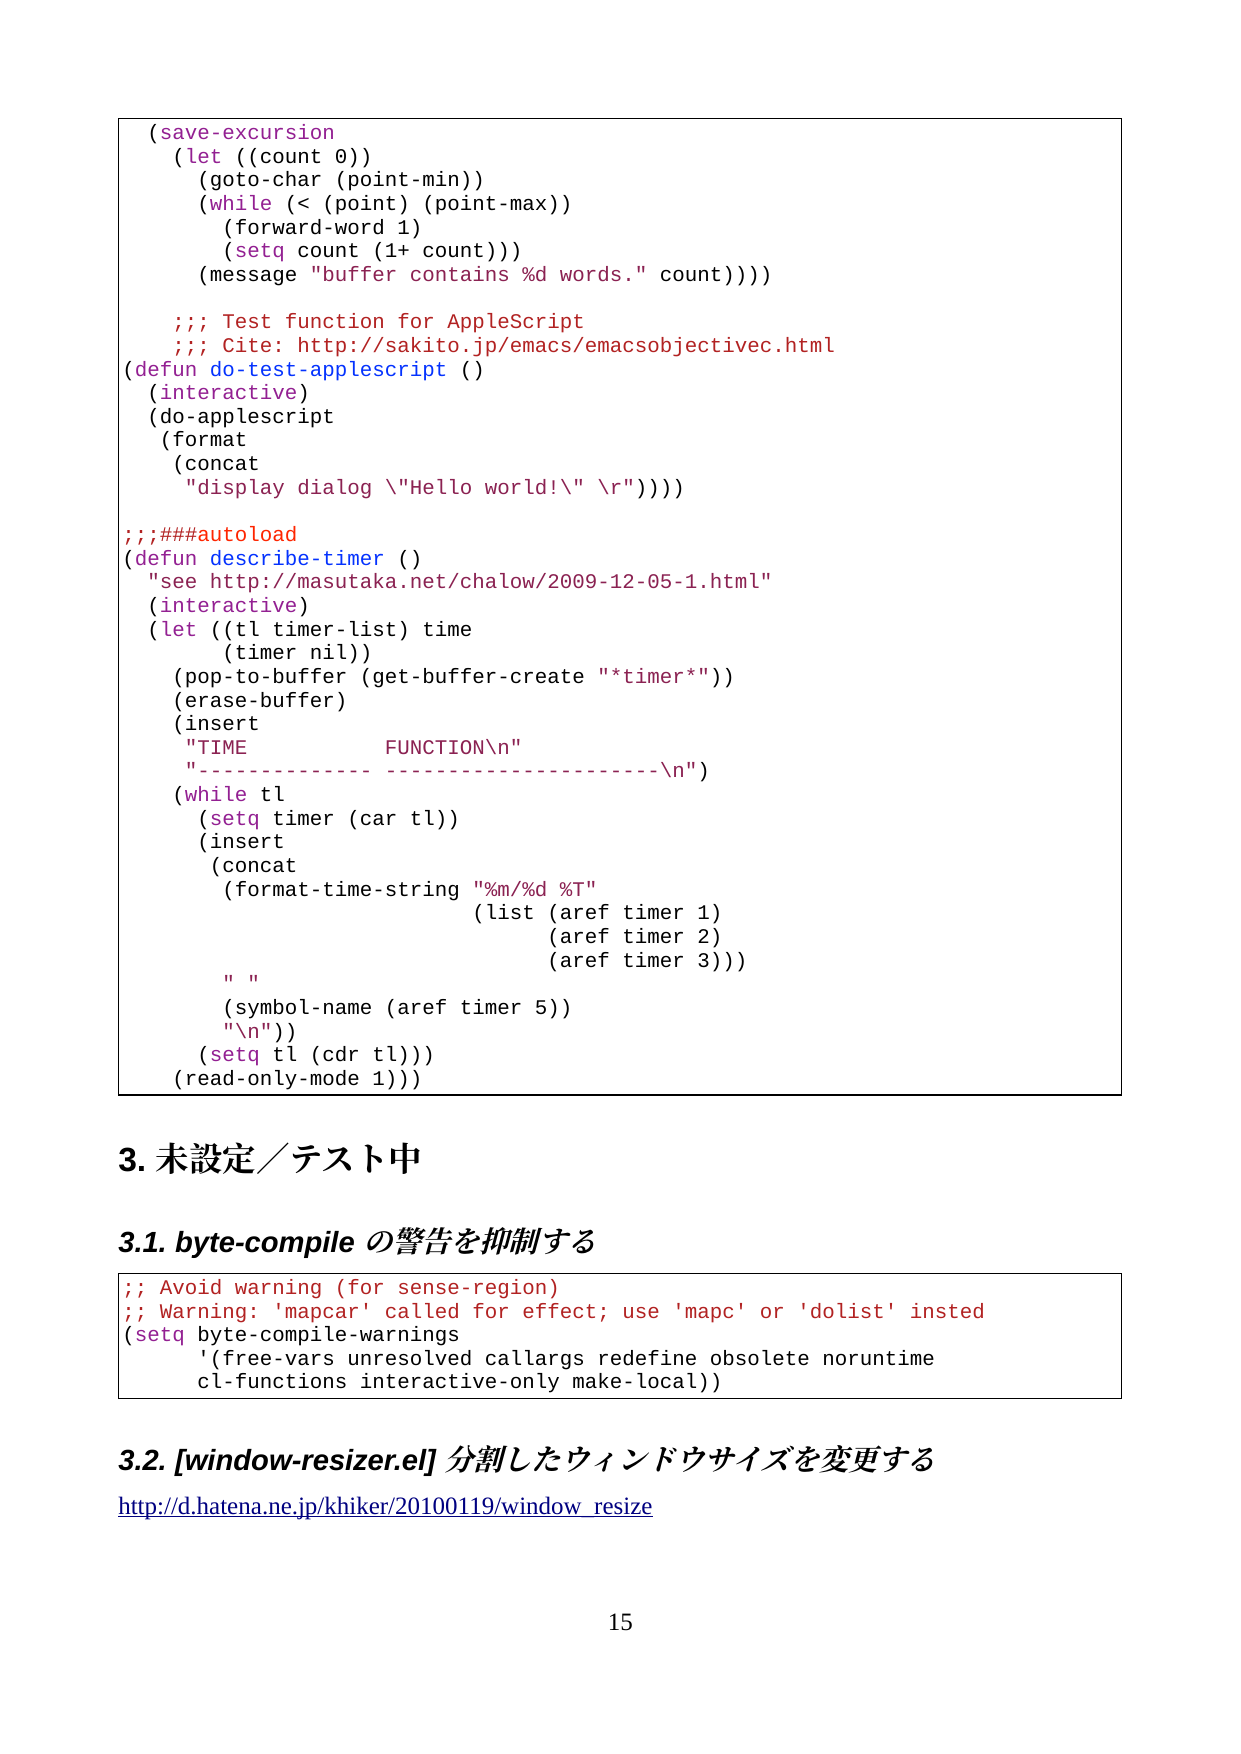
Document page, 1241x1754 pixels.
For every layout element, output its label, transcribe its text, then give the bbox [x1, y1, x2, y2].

text (forward-word 1) [119, 213, 1121, 236]
text (concat [119, 851, 1121, 875]
text (interactive) [119, 591, 1121, 615]
text (setq byte-compile-warnings [119, 1320, 1121, 1344]
text http://d.hatena.ne.jp/khiker/20100119/window_resize [118, 1491, 1122, 1548]
text "-------------- ----------------------\n") [119, 757, 1121, 780]
text (list (aref timer 1) [119, 898, 1121, 922]
text (insert [119, 709, 1121, 733]
text '(free-vars unresolved callargs redefine obsolete noruntime [119, 1344, 1121, 1368]
text (message "buffer contains %d words." count)))) [119, 260, 1121, 284]
text (format-time-string "%m/%d %T" [119, 875, 1121, 898]
text (let ((count 0)) [119, 142, 1121, 165]
text (setq timer (car tl)) [119, 804, 1121, 827]
text "display dialog \"Hello world!\" \r")))) [119, 473, 1121, 496]
text (defun do-test-applescript () [119, 354, 1121, 378]
text ;; Warning: 'mapcar' called for effect; use 'mapc' or 'dolist' insted [119, 1297, 1121, 1320]
text (symbol-name (aref timer 5)) [119, 993, 1121, 1017]
subtitle [window-resizer.el] 分割したウィンドウサイズを変更する [118, 1437, 1122, 1478]
subtitle 未設定／テスト中 [118, 1133, 1122, 1181]
text (aref timer 3))) [119, 946, 1121, 969]
text (format [119, 426, 1121, 449]
text (read-only-mode 1))) [119, 1064, 1121, 1094]
text (timer nil)) [119, 638, 1121, 662]
text (erase-buffer) [119, 686, 1121, 709]
subtitle byte-compile の警告を抑制する [118, 1219, 1122, 1261]
text (while tl [119, 780, 1121, 804]
text (do-applescript [119, 402, 1121, 426]
text (concat [119, 449, 1121, 473]
text cl-functions interactive-only make-local)) [119, 1368, 1121, 1398]
text "see http://masutaka.net/chalow/2009-12-05-1.html" [119, 567, 1121, 591]
text (pop-to-buffer (get-buffer-create "*timer*")) [119, 662, 1121, 686]
text (setq count (1+ count))) [119, 236, 1121, 260]
text (setq tl (cdr tl))) [119, 1040, 1121, 1064]
text (while (< (point) (point-max)) [119, 189, 1121, 213]
text (let ((tl timer-list) time [119, 615, 1121, 638]
text (defun describe-timer () [119, 544, 1121, 567]
text (save-excursion [119, 119, 1121, 142]
text (interactive) [119, 378, 1121, 402]
text "TIME FUNCTION\n" [119, 733, 1121, 757]
text " " [119, 969, 1121, 993]
text ;;; Test function for AppleScript [119, 307, 1121, 331]
text ;;;###autoload [119, 520, 1121, 544]
text ;;; Cite: http://sakito.jp/emacs/emacsobjectivec.html [119, 331, 1121, 354]
text (aref timer 2) [119, 922, 1121, 946]
text (goto-char (point-min)) [119, 165, 1121, 189]
text ;; Avoid warning (for sense-region) [119, 1274, 1121, 1297]
text "\n")) [119, 1017, 1121, 1040]
text (insert [119, 827, 1121, 851]
